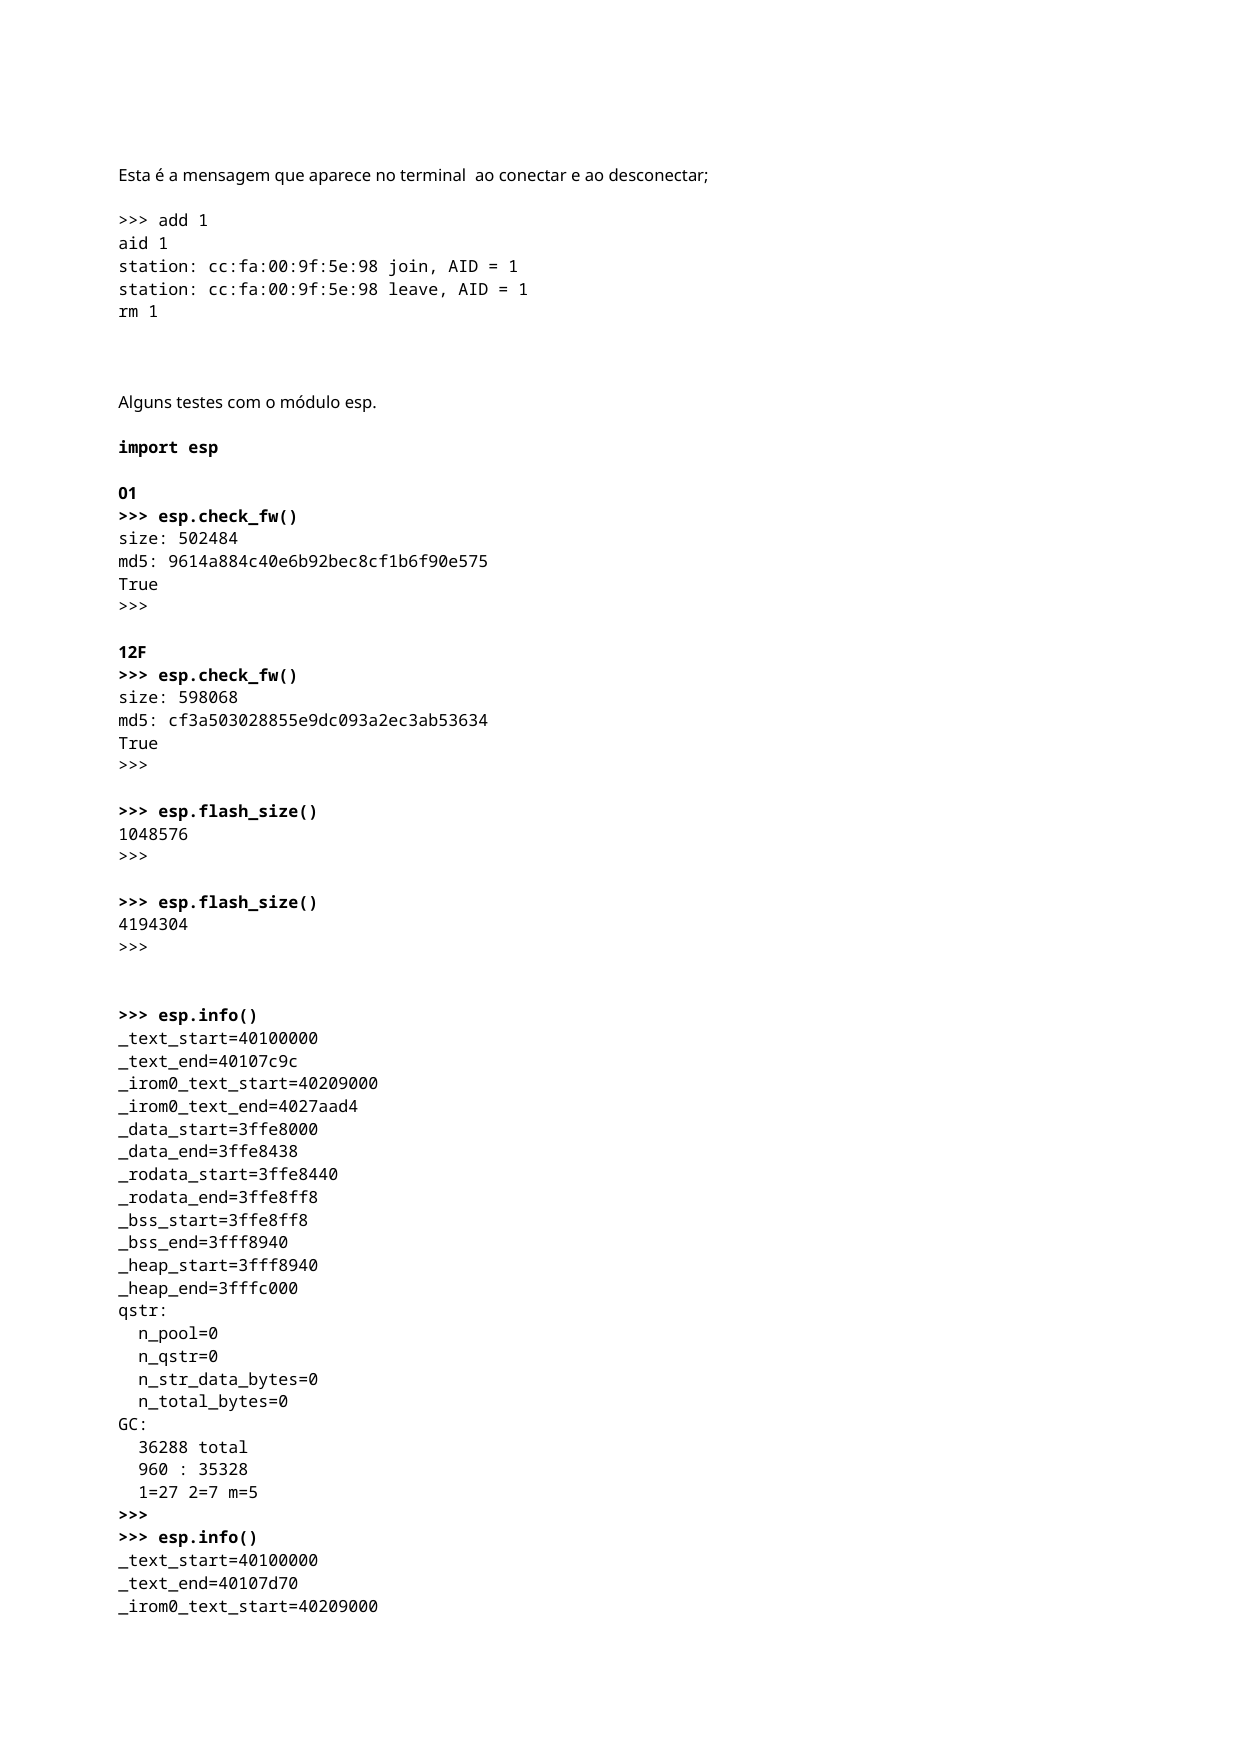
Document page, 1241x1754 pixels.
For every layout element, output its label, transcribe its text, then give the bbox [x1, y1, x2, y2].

text Esta é a mensagem que aparece no terminal ao conectar e ao desconectar; [118, 163, 1122, 186]
text station: cc:fa:00:9f:5e:98 leave, AID = 1 [118, 277, 1122, 300]
text _text_end=40107c9c [118, 1049, 1122, 1072]
text import esp [118, 436, 1122, 459]
text >>> [118, 936, 1122, 958]
text _irom0_text_start=40209000 [118, 1594, 1122, 1617]
text 4194304 [118, 913, 1122, 936]
text _irom0_text_end=4027aad4 [118, 1094, 1122, 1117]
text _text_end=40107d70 [118, 1571, 1122, 1594]
text n_str_data_bytes=0 [118, 1367, 1122, 1390]
text >>> [118, 754, 1122, 777]
text _irom0_text_start=40209000 [118, 1072, 1122, 1094]
text _heap_end=3fffc000 [118, 1276, 1122, 1299]
text _rodata_end=3ffe8ff8 [118, 1185, 1122, 1208]
text md5: 9614a884c40e6b92bec8cf1b6f90e575 [118, 549, 1122, 572]
text 36288 total [118, 1435, 1122, 1458]
text >>> [118, 845, 1122, 867]
text >>> esp.flash_size() [118, 799, 1122, 822]
text Alguns testes com o módulo esp. [118, 391, 1122, 413]
text >>> add 1 [118, 209, 1122, 232]
text 01 [118, 481, 1122, 504]
text 1048576 [118, 822, 1122, 845]
text >>> esp.flash_size() [118, 890, 1122, 913]
text _bss_start=3ffe8ff8 [118, 1208, 1122, 1231]
text _text_start=40100000 [118, 1549, 1122, 1571]
text _rodata_start=3ffe8440 [118, 1163, 1122, 1185]
text station: cc:fa:00:9f:5e:98 join, AID = 1 [118, 254, 1122, 277]
text >>> esp.info() [118, 1526, 1122, 1549]
text size: 502484 [118, 527, 1122, 549]
text n_total_bytes=0 [118, 1390, 1122, 1412]
text >>> esp.check_fw() [118, 663, 1122, 686]
text >>> [118, 1503, 1122, 1526]
text _heap_start=3fff8940 [118, 1253, 1122, 1276]
text _bss_end=3fff8940 [118, 1231, 1122, 1253]
text True [118, 731, 1122, 754]
text size: 598068 [118, 686, 1122, 708]
text True [118, 572, 1122, 595]
text aid 1 [118, 232, 1122, 254]
text 960 : 35328 [118, 1458, 1122, 1481]
text rm 1 [118, 300, 1122, 322]
text >>> esp.info() [118, 1004, 1122, 1026]
text qstr: [118, 1299, 1122, 1322]
text >>> [118, 595, 1122, 618]
text n_pool=0 [118, 1322, 1122, 1344]
text _data_start=3ffe8000 [118, 1117, 1122, 1140]
text md5: cf3a503028855e9dc093a2ec3ab53634 [118, 708, 1122, 731]
text 12F [118, 640, 1122, 663]
text _data_end=3ffe8438 [118, 1140, 1122, 1163]
text 1=27 2=7 m=5 [118, 1481, 1122, 1503]
text n_qstr=0 [118, 1344, 1122, 1367]
text >>> esp.check_fw() [118, 504, 1122, 527]
text _text_start=40100000 [118, 1026, 1122, 1049]
text GC: [118, 1412, 1122, 1435]
